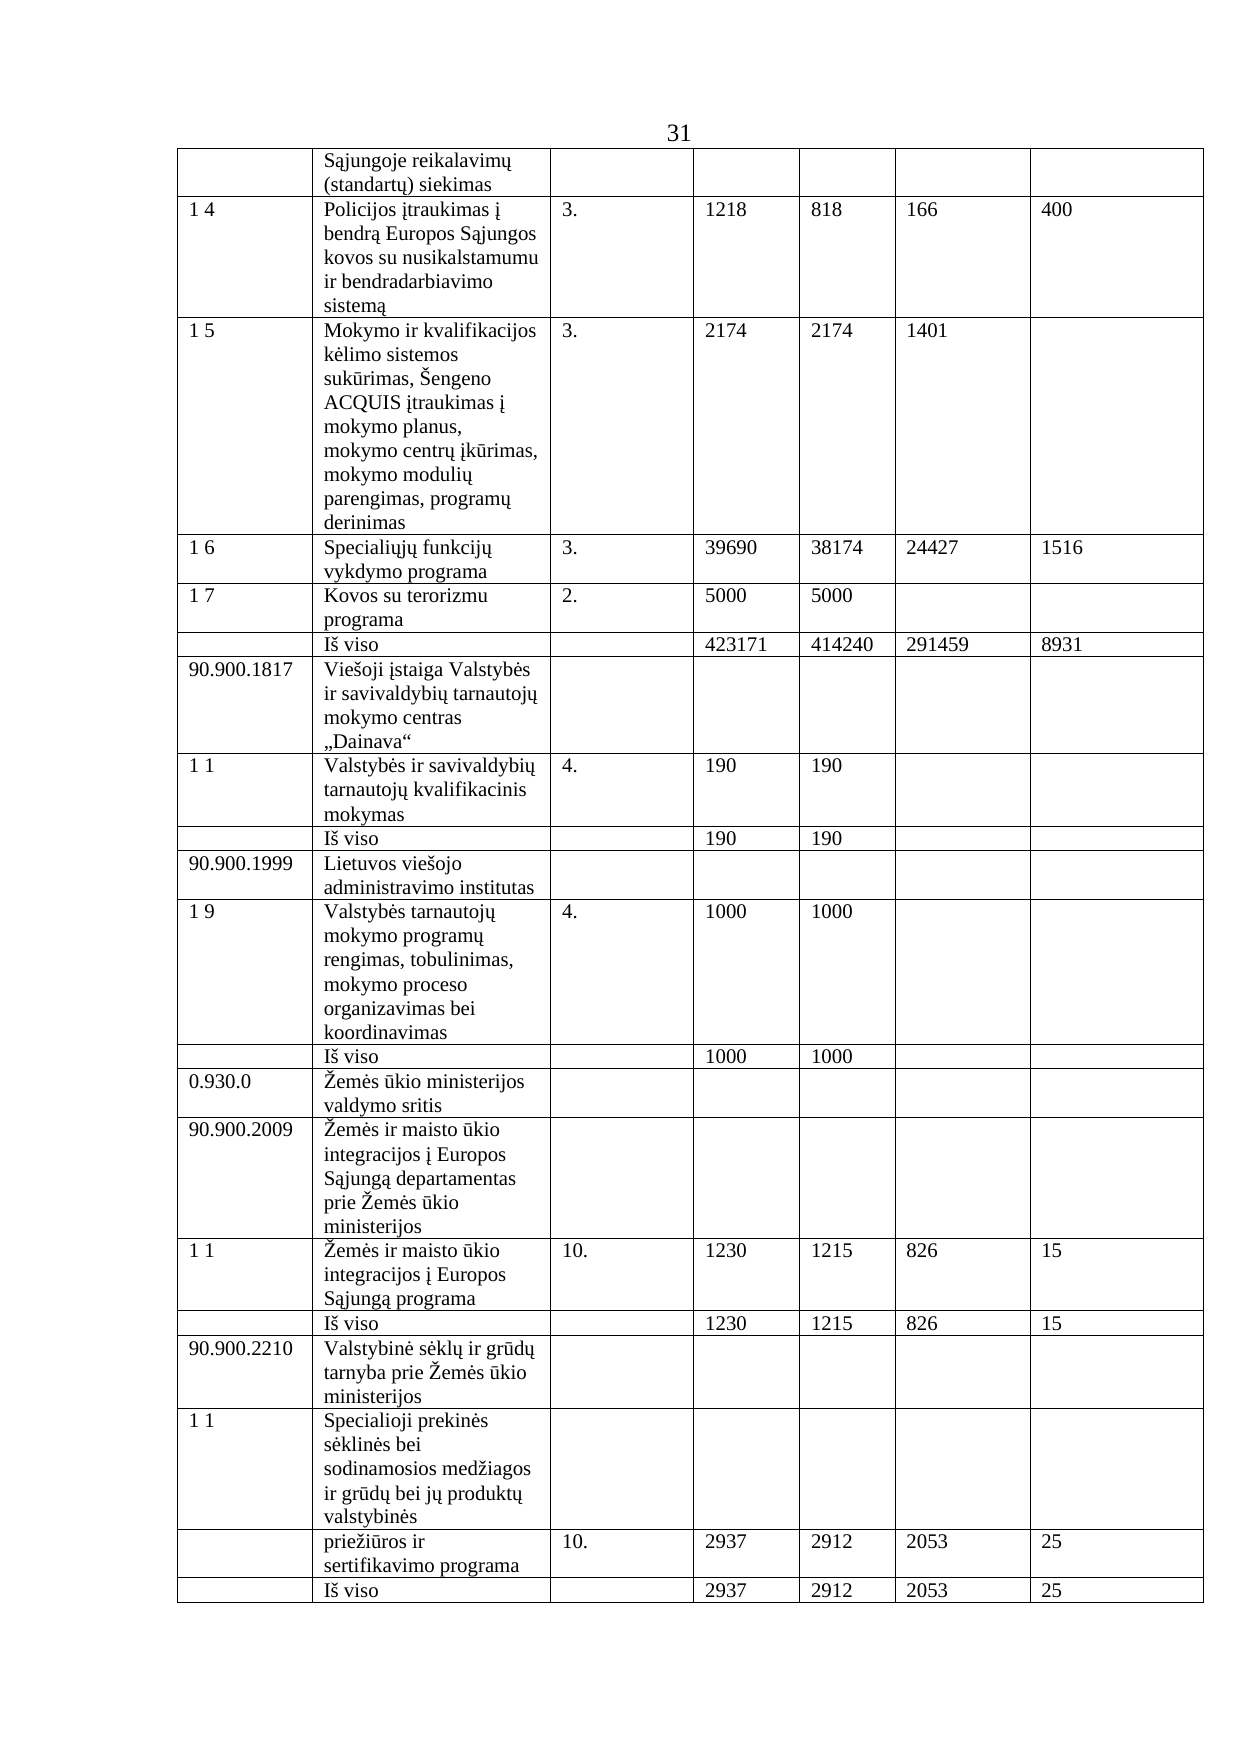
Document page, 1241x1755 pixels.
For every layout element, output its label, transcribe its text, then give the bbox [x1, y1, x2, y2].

table_cell [551, 1336, 693, 1408]
table_cell 4. [551, 754, 693, 826]
table_cell 826 [896, 1311, 1030, 1335]
table_cell [551, 1069, 693, 1117]
table_cell Policijos įtraukimas į bendrą Europos Sąjungos kovos su nusikalstamumu ir bendradarbiavimo sistemą [313, 197, 550, 317]
table_cell Viešoji įstaiga Valstybės ir savivaldybių tarnautojų mokymo centras „Dainava“ [313, 657, 550, 753]
table_cell Žemės ir maisto ūkio integracijos į Europos Sąjungą programa [313, 1239, 550, 1310]
table_cell [1031, 754, 1203, 826]
table_cell [800, 851, 895, 899]
table_cell 4. [551, 900, 693, 1044]
table_cell 1 4 [178, 197, 312, 317]
table_cell [896, 1069, 1030, 1117]
table_cell 5000 [800, 584, 895, 631]
table_cell 414240 [800, 633, 895, 656]
table_cell [551, 633, 693, 656]
table_cell [896, 1336, 1030, 1408]
table_cell 15 [1031, 1239, 1203, 1310]
table_cell Valstybės ir savivaldybių tarnautojų kvalifikacinis mokymas [313, 754, 550, 826]
table_cell [178, 633, 312, 656]
table_cell [178, 1578, 312, 1602]
table_cell 90.900.1817 [178, 657, 312, 753]
table_cell [1031, 657, 1203, 753]
table_cell [551, 1045, 693, 1068]
table_cell [551, 657, 693, 753]
table_cell 15 [1031, 1311, 1203, 1335]
table_cell [896, 657, 1030, 753]
table_cell [551, 149, 693, 196]
table_cell [896, 1118, 1030, 1238]
table_cell Iš viso [313, 1578, 550, 1602]
table_cell 1401 [896, 318, 1030, 534]
table_cell [896, 851, 1030, 899]
table_cell 1000 [694, 1045, 799, 1068]
table_cell [1031, 1069, 1203, 1117]
table_cell 5000 [694, 584, 799, 631]
table_cell [896, 584, 1030, 631]
table_cell 1 5 [178, 318, 312, 534]
table_cell 38174 [800, 535, 895, 583]
table_cell [694, 657, 799, 753]
table_cell [800, 657, 895, 753]
table_cell 1230 [694, 1239, 799, 1310]
table_cell 8931 [1031, 633, 1203, 656]
table_cell [1031, 1336, 1203, 1408]
table_cell Kovos su terorizmu programa [313, 584, 550, 631]
table_cell Specialiųjų funkcijų vykdymo programa [313, 535, 550, 583]
table_cell [178, 827, 312, 850]
table_cell [800, 1336, 895, 1408]
table_cell 3. [551, 535, 693, 583]
table_cell [1031, 851, 1203, 899]
table_cell 423171 [694, 633, 799, 656]
table_cell 10. [551, 1239, 693, 1310]
table_cell 2053 [896, 1530, 1030, 1577]
table_cell 190 [800, 754, 895, 826]
table_cell [1031, 1118, 1203, 1238]
table_cell 1000 [800, 900, 895, 1044]
table_cell [178, 1530, 312, 1577]
table_cell [896, 900, 1030, 1044]
table_cell 1 1 [178, 754, 312, 826]
table_cell Iš viso [313, 1311, 550, 1335]
table_cell [694, 1409, 799, 1528]
table_cell 2937 [694, 1578, 799, 1602]
table_cell 400 [1031, 197, 1203, 317]
table_cell [896, 827, 1030, 850]
table_cell Žemės ir maisto ūkio integracijos į Europos Sąjungą departamentas prie Žemės ūkio ministerijos [313, 1118, 550, 1238]
table_cell 1215 [800, 1239, 895, 1310]
table_cell [178, 149, 312, 196]
table_cell priežiūros ir sertifikavimo programa [313, 1530, 550, 1577]
table_cell Specialioji prekinės sėklinės bei sodinamosios medžiagos ir grūdų bei jų produktų valstybinės [313, 1409, 550, 1528]
table_cell [694, 1336, 799, 1408]
table_cell Žemės ūkio ministerijos valdymo sritis [313, 1069, 550, 1117]
table_cell [694, 1069, 799, 1117]
table_cell [896, 754, 1030, 826]
table_cell 2174 [694, 318, 799, 534]
table_cell [694, 851, 799, 899]
table_cell 1000 [800, 1045, 895, 1068]
table_cell Mokymo ir kvalifikacijos kėlimo sistemos sukūrimas, Šengeno ACQUIS įtraukimas į mokymo planus, mokymo centrų įkūrimas, mokymo modulių parengimas, programų derinimas [313, 318, 550, 534]
table_cell 1218 [694, 197, 799, 317]
table_cell 90.900.2210 [178, 1336, 312, 1408]
table_cell 1 1 [178, 1239, 312, 1310]
table_cell Iš viso [313, 827, 550, 850]
table_cell [1031, 1409, 1203, 1528]
table_cell [896, 149, 1030, 196]
table_cell 166 [896, 197, 1030, 317]
table_cell 3. [551, 318, 693, 534]
table_cell 826 [896, 1239, 1030, 1310]
table_cell 2912 [800, 1530, 895, 1577]
table_cell 1 6 [178, 535, 312, 583]
table_cell 2. [551, 584, 693, 631]
table_cell 1 1 [178, 1409, 312, 1528]
table_cell 1230 [694, 1311, 799, 1335]
table_cell Sąjungoje reikalavimų (standartų) siekimas [313, 149, 550, 196]
table_cell [178, 1311, 312, 1335]
table_cell [800, 1409, 895, 1528]
table_cell 39690 [694, 535, 799, 583]
table_cell Iš viso [313, 1045, 550, 1068]
table_cell 1000 [694, 900, 799, 1044]
table_cell [551, 851, 693, 899]
table_cell [1031, 149, 1203, 196]
table_cell [1031, 318, 1203, 534]
table_cell [178, 1045, 312, 1068]
table_cell 2053 [896, 1578, 1030, 1602]
table_cell [800, 149, 895, 196]
table_cell 1 9 [178, 900, 312, 1044]
table_cell 1215 [800, 1311, 895, 1335]
table_cell 10. [551, 1530, 693, 1577]
table_cell 90.900.1999 [178, 851, 312, 899]
table_cell [800, 1118, 895, 1238]
table_cell 3. [551, 197, 693, 317]
table_cell [694, 149, 799, 196]
table_cell [1031, 584, 1203, 631]
table_cell 25 [1031, 1530, 1203, 1577]
table_cell [1031, 900, 1203, 1044]
table_cell [551, 827, 693, 850]
table_cell 2912 [800, 1578, 895, 1602]
table_cell [800, 1069, 895, 1117]
table_cell 190 [694, 827, 799, 850]
table_cell Valstybės tarnautojų mokymo programų rengimas, tobulinimas, mokymo proceso organizavimas bei koordinavimas [313, 900, 550, 1044]
table_cell [896, 1045, 1030, 1068]
table_cell 190 [694, 754, 799, 826]
table_cell [551, 1409, 693, 1528]
table_cell 25 [1031, 1578, 1203, 1602]
table_cell 291459 [896, 633, 1030, 656]
table_cell 190 [800, 827, 895, 850]
table_cell [1031, 1045, 1203, 1068]
table_cell 2937 [694, 1530, 799, 1577]
table_cell 24427 [896, 535, 1030, 583]
table_cell Iš viso [313, 633, 550, 656]
table_cell [551, 1578, 693, 1602]
table_cell Valstybinė sėklų ir grūdų tarnyba prie Žemės ūkio ministerijos [313, 1336, 550, 1408]
table_cell 818 [800, 197, 895, 317]
table_cell [896, 1409, 1030, 1528]
table_cell [694, 1118, 799, 1238]
table_cell 1516 [1031, 535, 1203, 583]
table_cell 90.900.2009 [178, 1118, 312, 1238]
table_cell [551, 1118, 693, 1238]
table_cell 2174 [800, 318, 895, 534]
table_cell [1031, 827, 1203, 850]
table_cell 0.930.0 [178, 1069, 312, 1117]
table_cell Lietuvos viešojo administravimo institutas [313, 851, 550, 899]
table_cell [551, 1311, 693, 1335]
table_cell 1 7 [178, 584, 312, 631]
